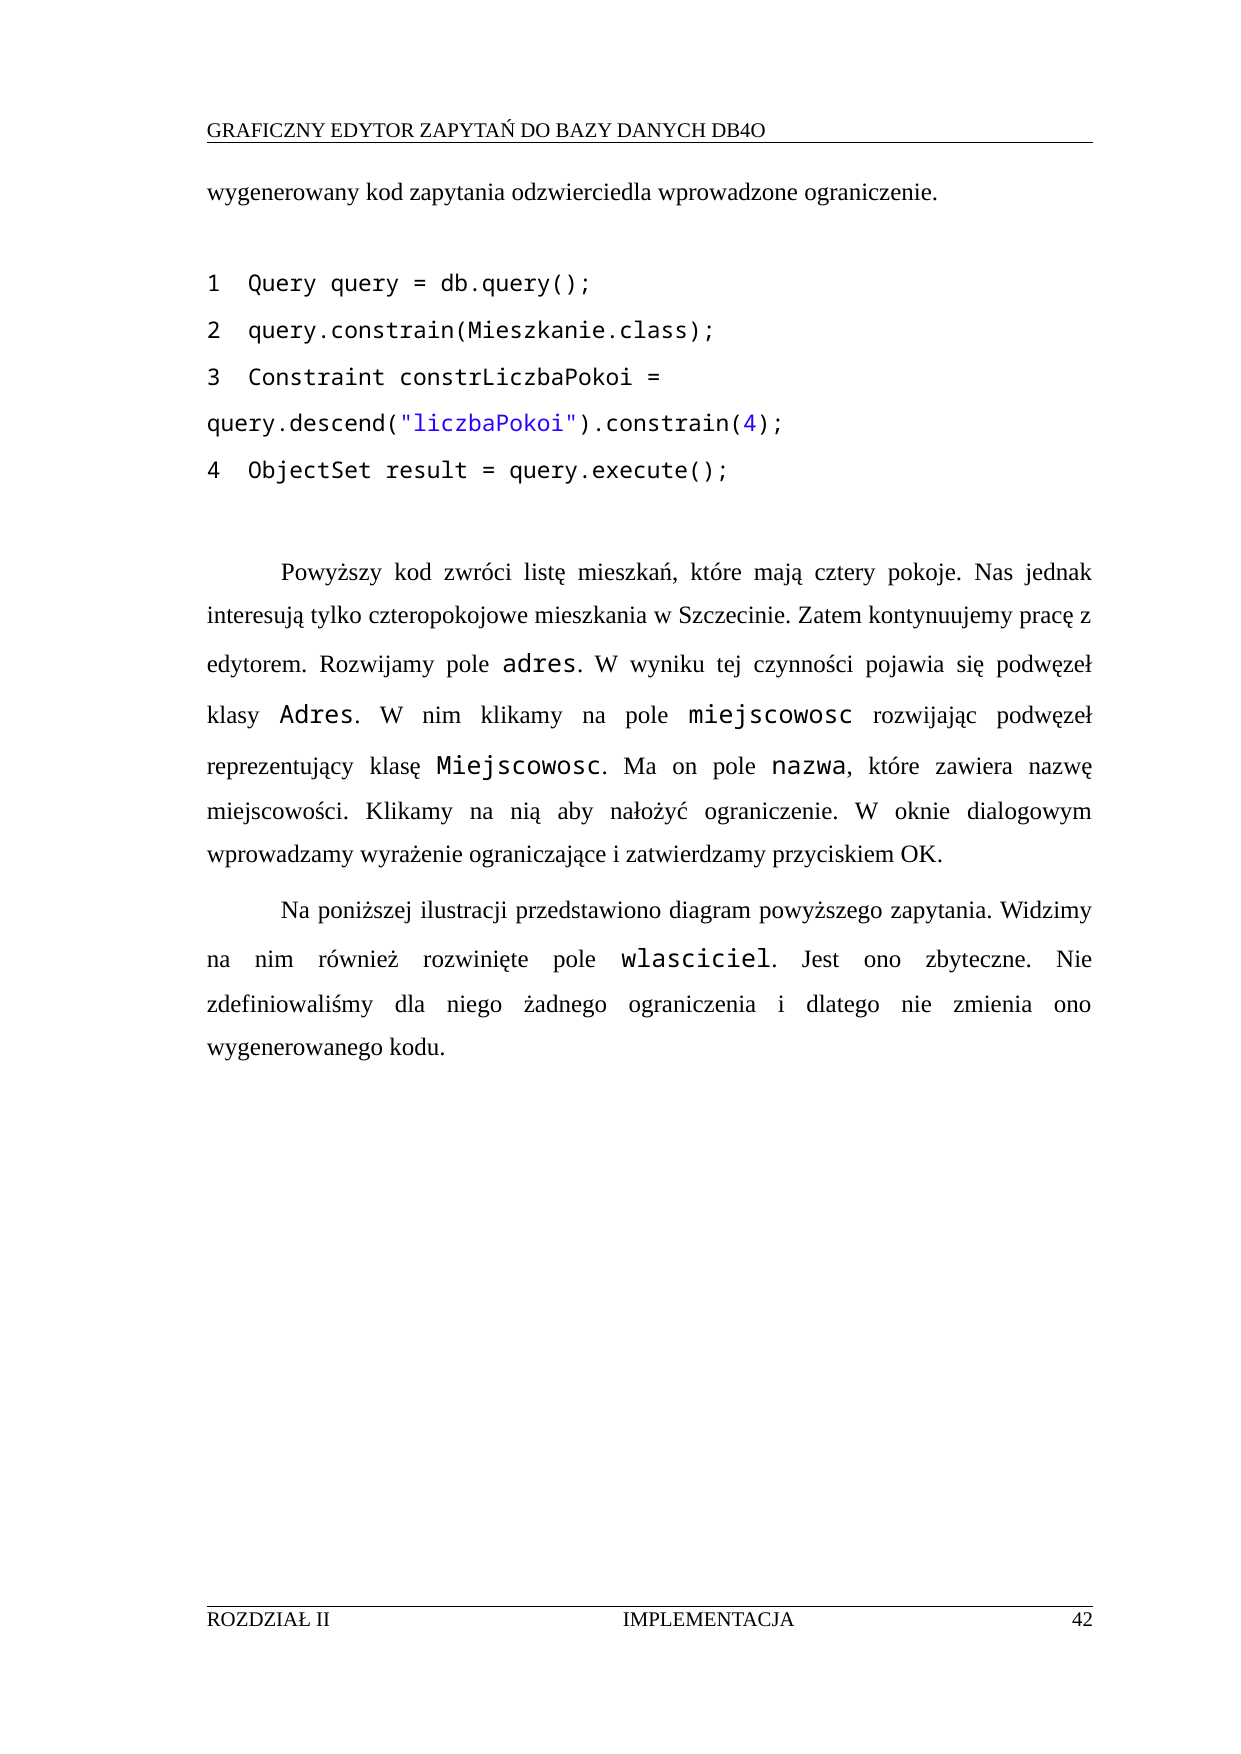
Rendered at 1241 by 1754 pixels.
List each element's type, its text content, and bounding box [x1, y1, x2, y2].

text Powyższy kod zwróci listę mieszkań, które mają cztery pokoje. Nas jednak interesują tylko czteropokojowe mieszkania w Szczecinie. Zatem kontynuujemy pracę z edytorem. Rozwijamy pole adres. W wyniku tej czynności pojawia się podwęzeł klasy Adres. W nim klikamy na pole miejscowosc rozwijając podwęzeł reprezentujący klasę Miejscowosc. Ma on pole nazwa, które zawiera nazwę miejscowości. Klikamy na nią aby nałożyć ograniczenie. W oknie dialogowym wprowadzamy wyrażenie ograniczające i zatwierdzamy przyciskiem OK. [207, 557, 1093, 868]
text 1 Query query = db.query(); [207, 267, 1093, 298]
text Na poniższej ilustracji przedstawiono diagram powyższego zapytania. Widzimy na nim również rozwinięte pole wlasciciel. Jest ono zbyteczne. Nie zdefiniowaliśmy dla niego żadnego ograniczenia i dlatego nie zmienia ono wygenerowanego kodu. [207, 895, 1093, 1061]
text 2 query.constrain(Mieszkanie.class); [207, 314, 1093, 345]
text wygenerowany kod zapytania odzwierciedla wprowadzone ograniczenie. [207, 177, 1093, 206]
text 4 ObjectSet result = query.execute(); [207, 454, 1093, 486]
text 3 Constraint constrLiczbaPokoi = query.descend("liczbaPokoi").constrain(4); [207, 361, 1093, 439]
